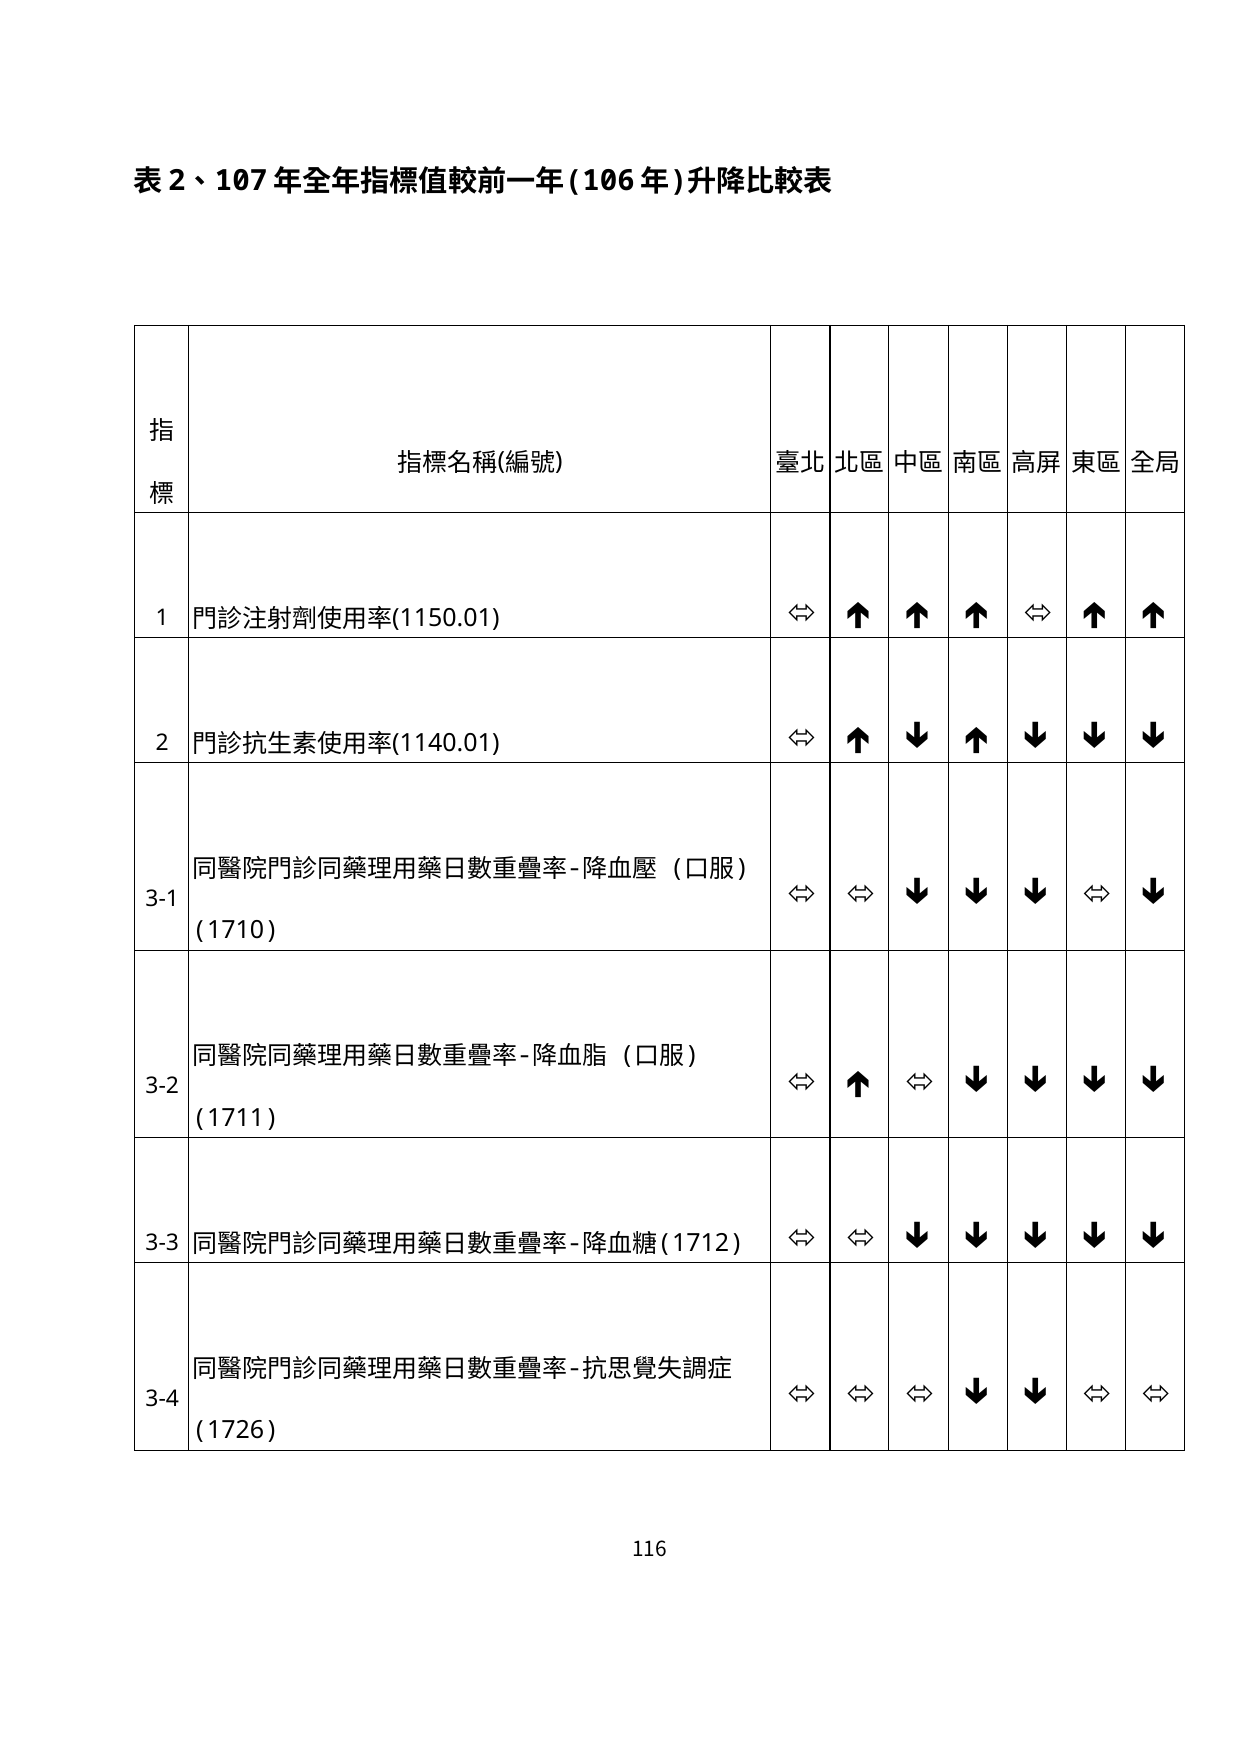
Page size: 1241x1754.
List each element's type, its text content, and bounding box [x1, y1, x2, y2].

table_cell  [889, 1263, 948, 1450]
table_cell  [771, 513, 829, 637]
table_cell 同醫院同藥理用藥日數重疊率-降血脂 (口服)(1711) [189, 951, 770, 1137]
table_cell  [831, 1263, 888, 1450]
table_cell 門診注射劑使用率(1150.01) [189, 513, 770, 637]
table_cell  [771, 638, 829, 762]
table_cell  [831, 951, 888, 1137]
table_cell  [949, 951, 1007, 1137]
table_cell  [1067, 763, 1125, 950]
table_header 中區 [889, 326, 948, 512]
table_header 南區 [949, 326, 1007, 512]
table_cell  [949, 1263, 1007, 1450]
table_cell  [949, 638, 1007, 762]
table_cell  [1008, 638, 1066, 762]
table_cell  [1126, 763, 1184, 950]
table_cell 3-4 [135, 1263, 188, 1450]
table_cell 3-3 [135, 1138, 188, 1262]
table_cell  [771, 951, 829, 1137]
table_cell  [1126, 1138, 1184, 1262]
table_cell  [1067, 1263, 1125, 1450]
subtitle 表2、107年全年指標值較前一年(106年)升降比較表 [133, 137, 1166, 200]
table_header 全局 [1126, 326, 1184, 512]
table_cell  [771, 1138, 829, 1262]
table_cell  [949, 763, 1007, 950]
table_cell 2 [135, 638, 188, 762]
table_cell  [1008, 951, 1066, 1137]
table_cell  [1067, 951, 1125, 1137]
table_cell  [889, 763, 948, 950]
table_cell  [771, 763, 829, 950]
table_header 指標名稱(編號) [189, 326, 770, 512]
table_header 北區 [831, 326, 888, 512]
table_cell  [1126, 1263, 1184, 1450]
table_cell  [1126, 951, 1184, 1137]
table_cell  [831, 1138, 888, 1262]
table_cell  [1008, 1263, 1066, 1450]
table_cell  [1008, 513, 1066, 637]
table_cell 門診抗生素使用率(1140.01) [189, 638, 770, 762]
table_cell  [1067, 638, 1125, 762]
table_cell  [1008, 763, 1066, 950]
table_cell 3-2 [135, 951, 188, 1137]
table_cell 同醫院門診同藥理用藥日數重疊率-降血糖(1712) [189, 1138, 770, 1262]
table_cell  [771, 1263, 829, 1450]
table_cell  [831, 763, 888, 950]
table_cell  [1008, 1138, 1066, 1262]
table_cell 1 [135, 513, 188, 637]
table_cell 同醫院門診同藥理用藥日數重疊率-抗思覺失調症 (1726) [189, 1263, 770, 1450]
table_cell  [949, 1138, 1007, 1262]
table_cell  [831, 513, 888, 637]
table_header 臺北 [771, 326, 829, 512]
table_cell  [949, 513, 1007, 637]
table_header 指標 [135, 326, 188, 512]
table_cell 同醫院門診同藥理用藥日數重疊率-降血壓 (口服)(1710) [189, 763, 770, 950]
table_cell  [889, 1138, 948, 1262]
table_cell  [1126, 638, 1184, 762]
table_cell  [889, 513, 948, 637]
table_cell  [1067, 513, 1125, 637]
table_cell  [1067, 1138, 1125, 1262]
table_cell 3-1 [135, 763, 188, 950]
table_cell  [889, 951, 948, 1137]
table_header 東區 [1067, 326, 1125, 512]
table_cell  [889, 638, 948, 762]
table_header 高屏 [1008, 326, 1066, 512]
table_cell  [831, 638, 888, 762]
table_cell  [1126, 513, 1184, 637]
